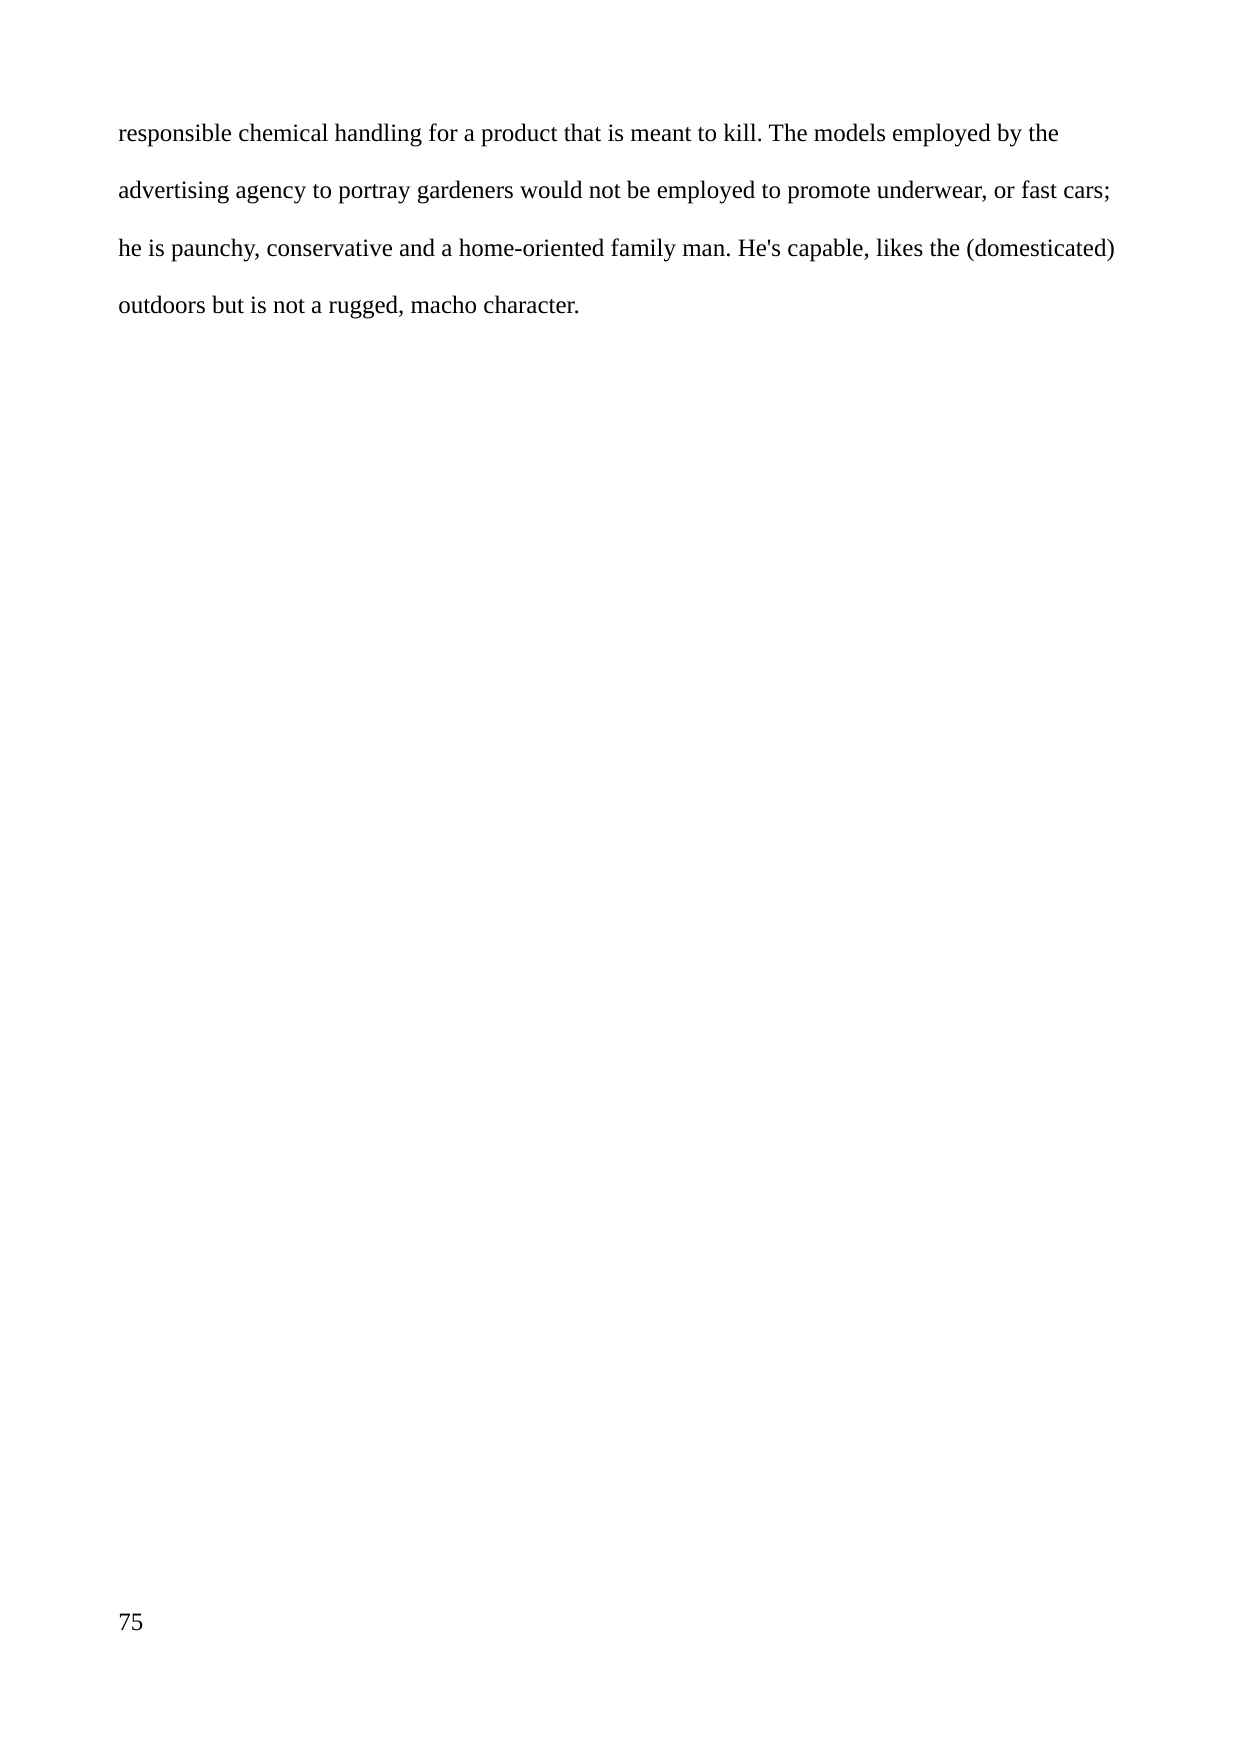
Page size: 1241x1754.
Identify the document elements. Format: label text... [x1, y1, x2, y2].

text responsible chemical handling for a product that is meant to kill. The models employed by the advertising agency to portray gardeners would not be employed to promote underwear, or fast cars; he is paunchy, conservative and a home-oriented family man. He's capable, likes the (domesticated) outdoors but is not a rugged, macho character. [118, 118, 1122, 319]
